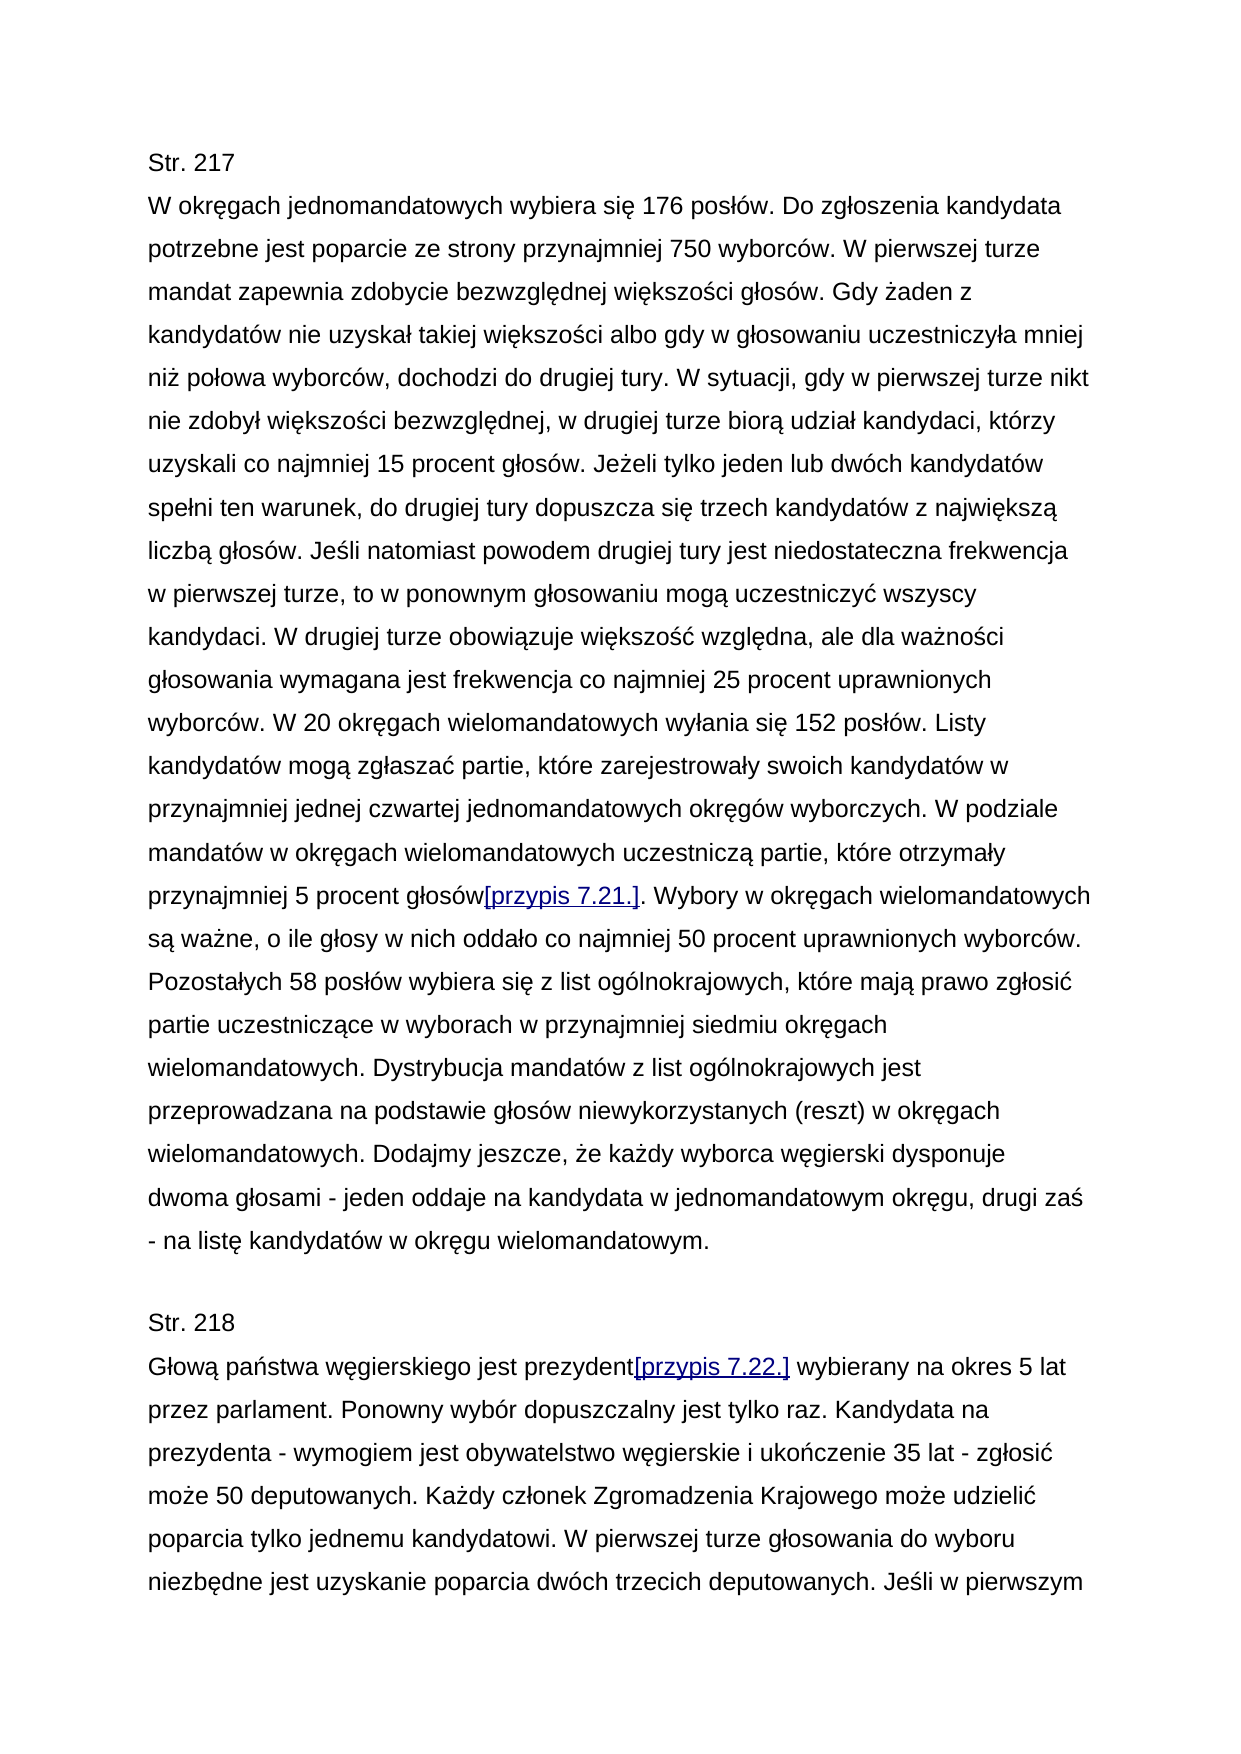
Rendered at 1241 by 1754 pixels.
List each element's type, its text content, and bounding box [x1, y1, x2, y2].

text Str. 217 [148, 148, 1093, 176]
text W okręgach jednomandatowych wybiera się 176 posłów. Do zgłoszenia kandydata potrzebne jest poparcie ze strony przynajmniej 750 wyborców. W pierwszej turze mandat zapewnia zdobycie bezwzględnej większości głosów. Gdy żaden z kandydatów nie uzyskał takiej większości albo gdy w głosowaniu uczestniczyła mniej niż połowa wyborców, dochodzi do drugiej tury. W sytuacji, gdy w pierwszej turze nikt nie zdobył większości bezwzględnej, w drugiej turze biorą udział kandydaci, którzy uzyskali co najmniej 15 procent głosów. Jeżeli tylko jeden lub dwóch kandydatów spełni ten warunek, do drugiej tury dopuszcza się trzech kandydatów z największą liczbą głosów. Jeśli natomiast powodem drugiej tury jest niedostateczna frekwencja w pierwszej turze, to w ponownym głosowaniu mogą uczestniczyć wszyscy kandydaci. W drugiej turze obowiązuje większość względna, ale dla ważności głosowania wymagana jest frekwencja co najmniej 25 procent uprawnionych wyborców. W 20 okręgach wielomandatowych wyłania się 152 posłów. Listy kandydatów mogą zgłaszać partie, które zarejestrowały swoich kandydatów w przynajmniej jednej czwartej jednomandatowych okręgów wyborczych. W podziale mandatów w okręgach wielomandatowych uczestniczą partie, które otrzymały przynajmniej 5 procent głosów[przypis 7.21.]. Wybory w okręgach wielomandatowych są ważne, o ile głosy w nich oddało co najmniej 50 procent uprawnionych wyborców. Pozostałych 58 posłów wybiera się z list ogólnokrajowych, które mają prawo zgłosić partie uczestniczące w wyborach w przynajmniej siedmiu okręgach wielomandatowych. Dystrybucja mandatów z list ogólnokrajowych jest przeprowadzana na podstawie głosów niewykorzystanych (reszt) w okręgach wielomandatowych. Dodajmy jeszcze, że każdy wyborca węgierski dysponuje dwoma głosami - jeden oddaje na kandydata w jednomandatowym okręgu, drugi zaś - na listę kandydatów w okręgu wielomandatowym. [148, 191, 1093, 1254]
text Str. 218 [148, 1308, 1093, 1337]
text Głową państwa węgierskiego jest prezydent[przypis 7.22.] wybierany na okres 5 lat przez parlament. Ponowny wybór dopuszczalny jest tylko raz. Kandydata na prezydenta - wymogiem jest obywatelstwo węgierskie i ukończenie 35 lat - zgłosić może 50 deputowanych. Każdy członek Zgromadzenia Krajowego może udzielić poparcia tylko jednemu kandydatowi. W pierwszej turze głosowania do wyboru niezbędne jest uzyskanie poparcia dwóch trzecich deputowanych. Jeśli w pierwszym [148, 1351, 1093, 1596]
